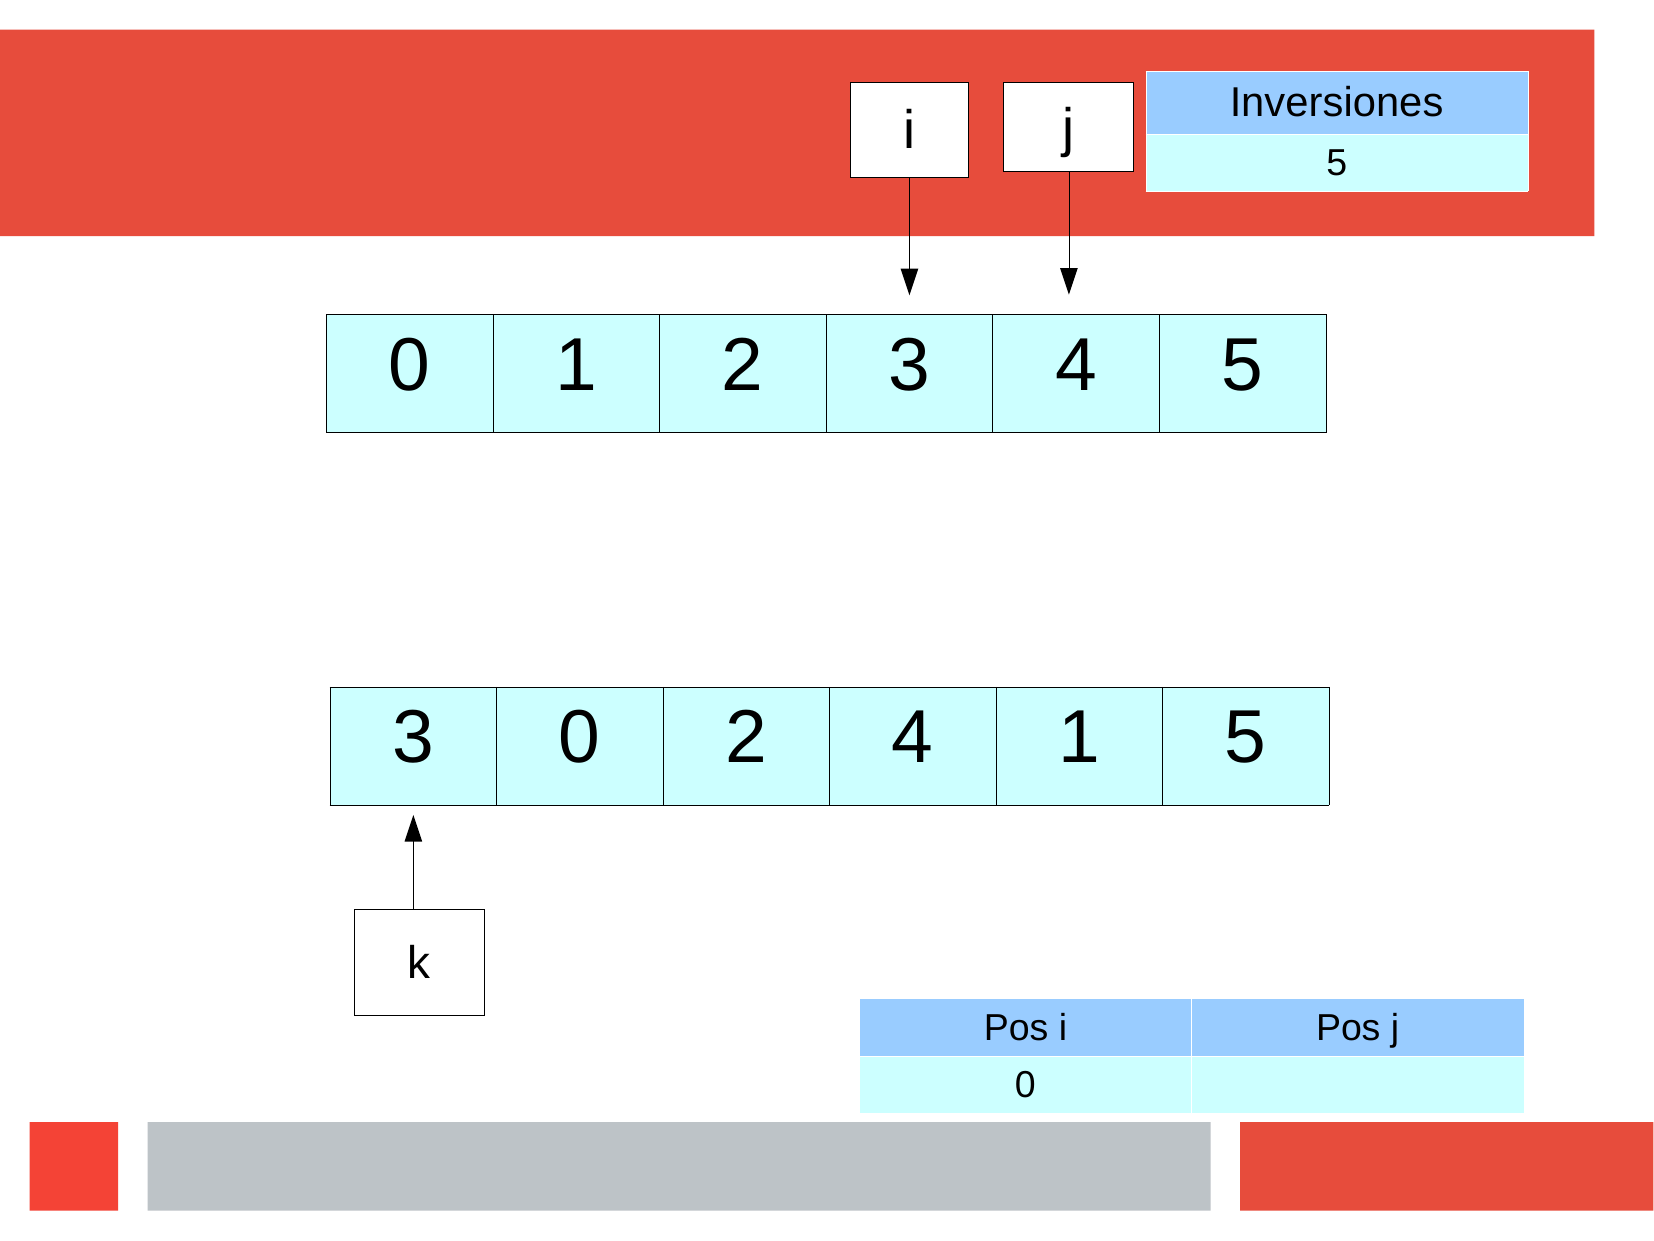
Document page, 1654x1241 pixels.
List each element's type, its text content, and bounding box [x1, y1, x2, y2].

table_header 0 [497, 688, 663, 805]
table_header 5 [1163, 688, 1329, 805]
text_box i [850, 82, 969, 178]
table_header Pos i [860, 999, 1191, 1056]
table_header 1 [997, 688, 1162, 805]
table_header 0 [327, 315, 493, 432]
table_cell 5 [1147, 135, 1528, 191]
text_box j [1003, 82, 1134, 172]
table_header 4 [830, 688, 996, 805]
table_header 3 [827, 315, 992, 432]
table_header 2 [660, 315, 826, 432]
table_header 4 [993, 315, 1159, 432]
table_header Pos j [1192, 999, 1524, 1056]
table_header 5 [1160, 315, 1326, 432]
table_header 2 [664, 688, 829, 805]
table_cell 0 [860, 1057, 1191, 1113]
table_cell [1192, 1057, 1524, 1113]
table_header Inversiones [1147, 72, 1528, 134]
text_box k [354, 909, 485, 1016]
table_header 1 [494, 315, 659, 432]
table_header 3 [331, 688, 496, 805]
